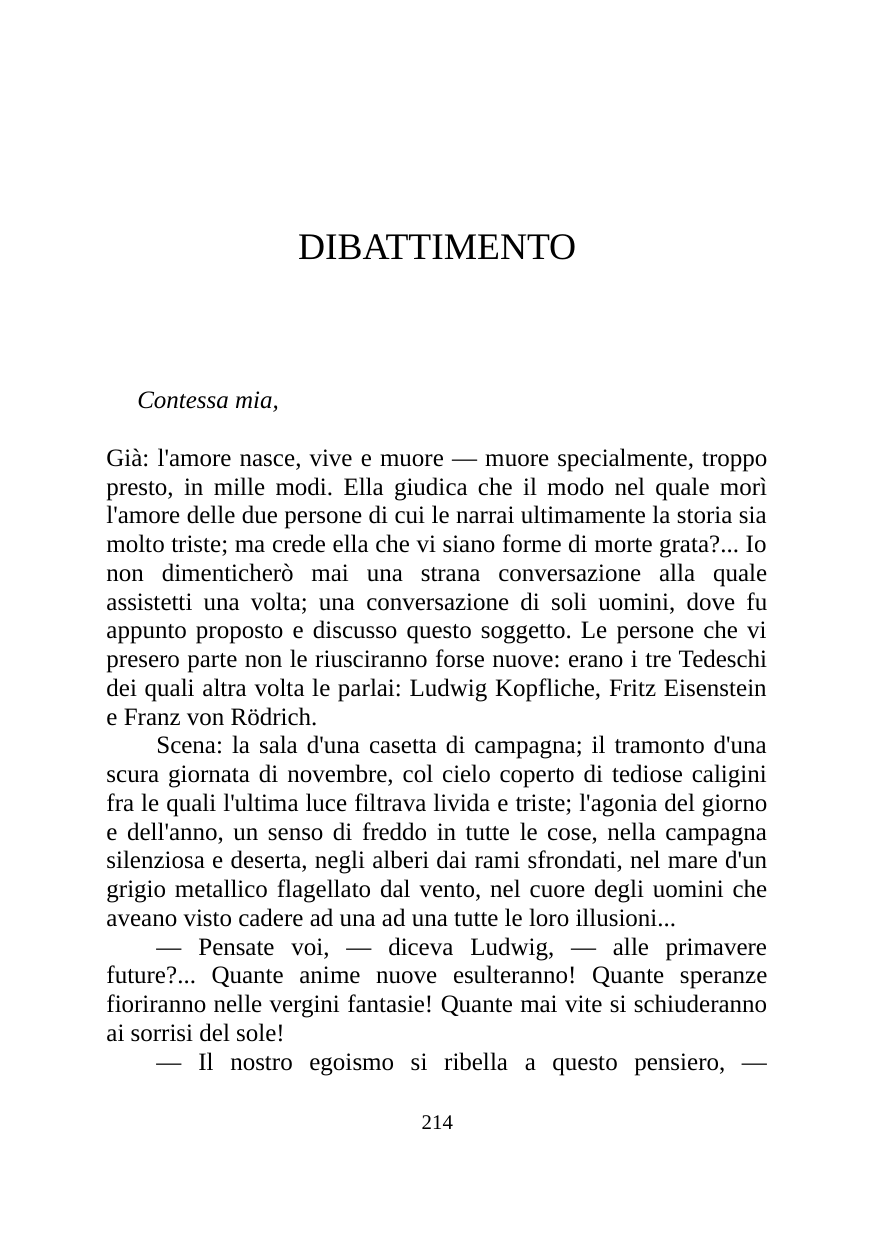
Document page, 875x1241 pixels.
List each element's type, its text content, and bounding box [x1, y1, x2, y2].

text ― Pensate voi, ― diceva Ludwig, ― alle primavere future?... Quante anime nuove esulteranno! Quante speranze fioriranno nelle vergini fantasie! Quante mai vite si schiuderanno ai sorrisi del sole! [106, 932, 768, 1047]
text Scena: la sala d'una casetta di campagna; il tramonto d'una scura giornata di novembre, col cielo coperto di tediose caligini fra le quali l'ultima luce filtrava livida e triste; l'agonia del giorno e dell'anno, un senso di freddo in tutte le cose, nella campagna silenziosa e deserta, negli alberi dai rami sfrondati, nel mare d'un grigio metallico flagellato dal vento, nel cuore degli uomini che aveano visto cadere ad una ad una tutte le loro illusioni... [106, 731, 768, 932]
subtitle DIBATTIMENTO [106, 224, 768, 267]
text Già: l'amore nasce, vive e muore ― muore specialmente, troppo presto, in mille modi. Ella giudica che il modo nel quale morì l'amore delle due persone di cui le narrai ultimamente la storia sia molto triste; ma crede ella che vi siano forme di morte grata?... Io non dimenticherò mai una strana conversazione alla quale assistetti una volta; una conversazione di soli uomini, dove fu appunto proposto e discusso questo soggetto. Le persone che vi presero parte non le riusciranno forse nuove: erano i tre Tedeschi dei quali altra volta le parlai: Ludwig Kopfliche, Fritz Eisenstein e Franz von Rödrich. [106, 443, 768, 731]
text Contessa mia, [106, 386, 312, 414]
text ― Il nostro egoismo si ribella a questo pensiero, ― [106, 1047, 768, 1076]
